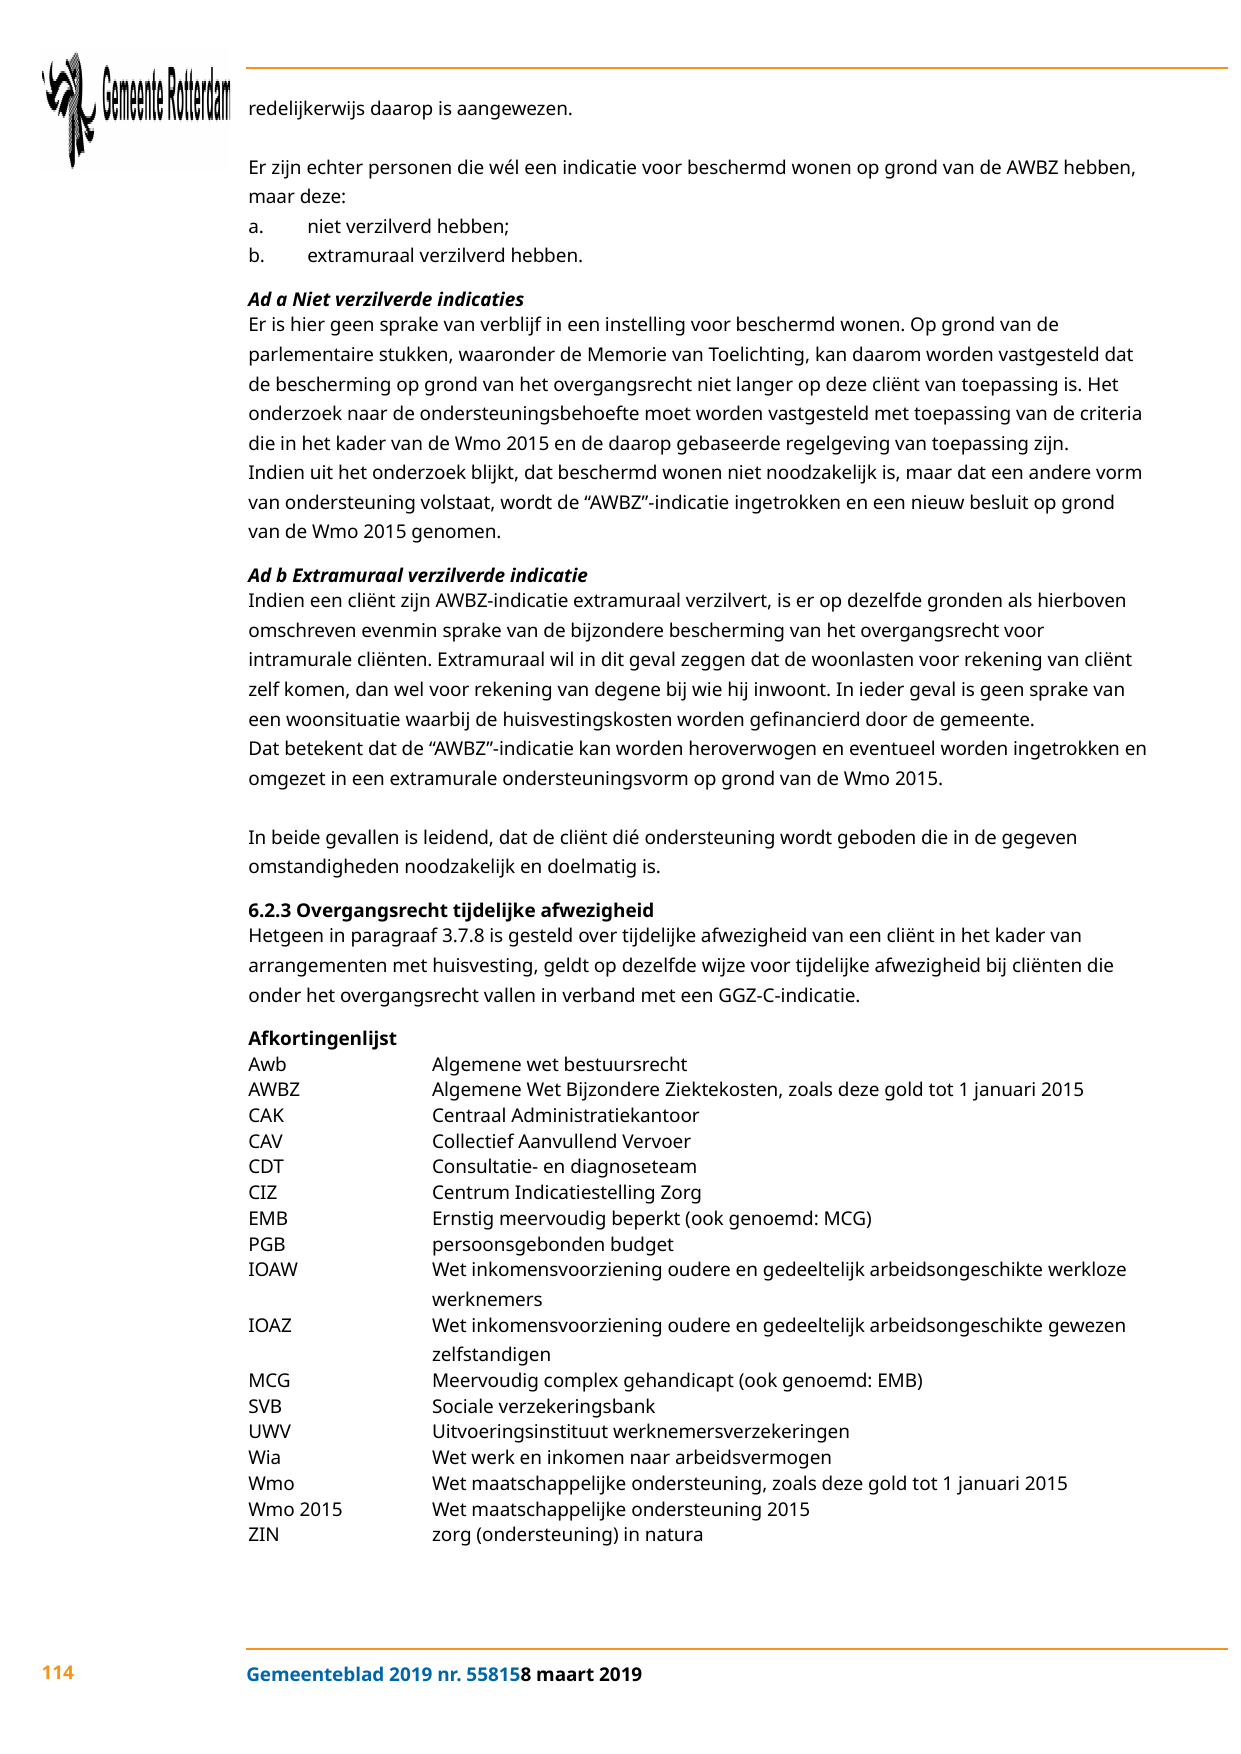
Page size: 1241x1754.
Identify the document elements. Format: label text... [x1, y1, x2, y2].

text Er zijn echter personen die wél een indicatie voor beschermd wonen op grond van de AWBZ hebben, maar deze: [248, 154, 1152, 209]
text Afkortingenlijst [248, 1025, 1152, 1051]
table_cell Wet werk en inkomen naar arbeidsvermogen [432, 1444, 1152, 1470]
table_cell AWBZ [248, 1076, 432, 1102]
text In beide gevallen is leidend, dat de cliënt dié ondersteuning wordt geboden die in de gegeven omstandigheden noodzakelijk en doelmatig is. [248, 824, 1152, 879]
table_header Awb [248, 1051, 432, 1076]
text 6.2.3 Overgangsrecht tijdelijke afwezigheid [248, 897, 1152, 923]
text Dat betekent dat de “AWBZ”-indicatie kan worden heroverwogen en eventueel worden ingetrokken en omgezet in een extramurale ondersteuningsvorm op grond van de Wmo 2015. [248, 735, 1152, 791]
text Indien uit het onderzoek blijkt, dat beschermd wonen niet noodzakelijk is, maar dat een andere vorm van ondersteuning volstaat, wordt de “AWBZ”-indicatie ingetrokken en een nieuw besluit op grond van de Wmo 2015 genomen. [248, 459, 1152, 544]
table_cell Collectief Aanvullend Vervoer [432, 1128, 1152, 1154]
table_cell Wet maatschappelijke ondersteuning, zoals deze gold tot 1 januari 2015 [432, 1470, 1152, 1496]
table_cell ZIN [248, 1522, 432, 1547]
table_cell Centraal Administratiekantoor [432, 1102, 1152, 1128]
table_cell CAK [248, 1102, 432, 1128]
text Er is hier geen sprake van verblijf in een instelling voor beschermd wonen. Op grond van de parlementaire stukken, waaronder de Memorie van Toelichting, kan daarom worden vastgesteld dat de bescherming op grond van het overgangsrecht niet langer op deze cliënt van toepassing is. Het onderzoek naar de ondersteuningsbehoefte moet worden vastgesteld met toepassing van de criteria die in het kader van de Wmo 2015 en de daarop gebaseerde regelgeving van toepassing zijn. [248, 312, 1152, 456]
table_cell Algemene Wet Bijzondere Ziektekosten, zoals deze gold tot 1 januari 2015 [432, 1076, 1152, 1102]
table_cell PGB [248, 1231, 432, 1257]
table_cell Wet maatschappelijke ondersteuning 2015 [432, 1496, 1152, 1522]
table_cell CAV [248, 1128, 432, 1154]
list extramuraal verzilverd hebben. [248, 243, 1152, 268]
table_cell Uitvoeringsinstituut werknemersverzekeringen [432, 1419, 1152, 1444]
text Hetgeen in paragraaf 3.7.8 is gesteld over tijdelijke afwezigheid van een cliënt in het kader van arrangementen met huisvesting, geldt op dezelfde wijze voor tijdelijke afwezigheid bij cliënten die onder het overgangsrecht vallen in verband met een GGZ-C-indicatie. [248, 923, 1152, 1007]
table_cell Wia [248, 1444, 432, 1470]
table_cell CIZ [248, 1179, 432, 1205]
table_cell Wet inkomensvoorziening oudere en gedeeltelijk arbeidsongeschikte gewezen zelfstandigen [432, 1312, 1152, 1367]
picture [41, 47, 231, 172]
table_cell CDT [248, 1154, 432, 1179]
text Ad b Extramuraal verzilverde indicatie [248, 562, 1152, 587]
table_cell Ernstig meervoudig beperkt (ook genoemd: MCG) [432, 1205, 1152, 1231]
table_cell zorg (ondersteuning) in natura [432, 1522, 1152, 1547]
text Ad a Niet verzilverde indicaties [248, 286, 1152, 312]
table_cell Wet inkomensvoorziening oudere en gedeeltelijk arbeidsongeschikte werkloze werknemers [432, 1257, 1152, 1312]
list niet verzilverd hebben; [248, 213, 1152, 239]
table_cell IOAZ [248, 1312, 432, 1367]
table_cell UWV [248, 1419, 432, 1444]
table_cell Sociale verzekeringsbank [432, 1393, 1152, 1419]
table_cell Meervoudig complex gehandicapt (ook genoemd: EMB) [432, 1367, 1152, 1393]
table_cell Wmo [248, 1470, 432, 1496]
table_cell SVB [248, 1393, 432, 1419]
text Indien een cliënt zijn AWBZ-indicatie extramuraal verzilvert, is er op dezelfde gronden als hierboven omschreven evenmin sprake van de bijzondere bescherming van het overgangsrecht voor intramurale cliënten. Extramuraal wil in dit geval zeggen dat de woonlasten voor rekening van cliënt zelf komen, dan wel voor rekening van degene bij wie hij inwoont. In ieder geval is geen sprake van een woonsituatie waarbij de huisvestingskosten worden gefinancierd door de gemeente. [248, 587, 1152, 732]
table_cell Wmo 2015 [248, 1496, 432, 1522]
table_header Algemene wet bestuursrecht [432, 1051, 1152, 1076]
text redelijkerwijs daarop is aangewezen. [248, 95, 1152, 121]
table_cell MCG [248, 1367, 432, 1393]
table_cell Centrum Indicatiestelling Zorg [432, 1179, 1152, 1205]
table_cell Consultatie- en diagnoseteam [432, 1154, 1152, 1179]
table_cell persoonsgebonden budget [432, 1231, 1152, 1257]
table_cell EMB [248, 1205, 432, 1231]
table_cell IOAW [248, 1257, 432, 1312]
